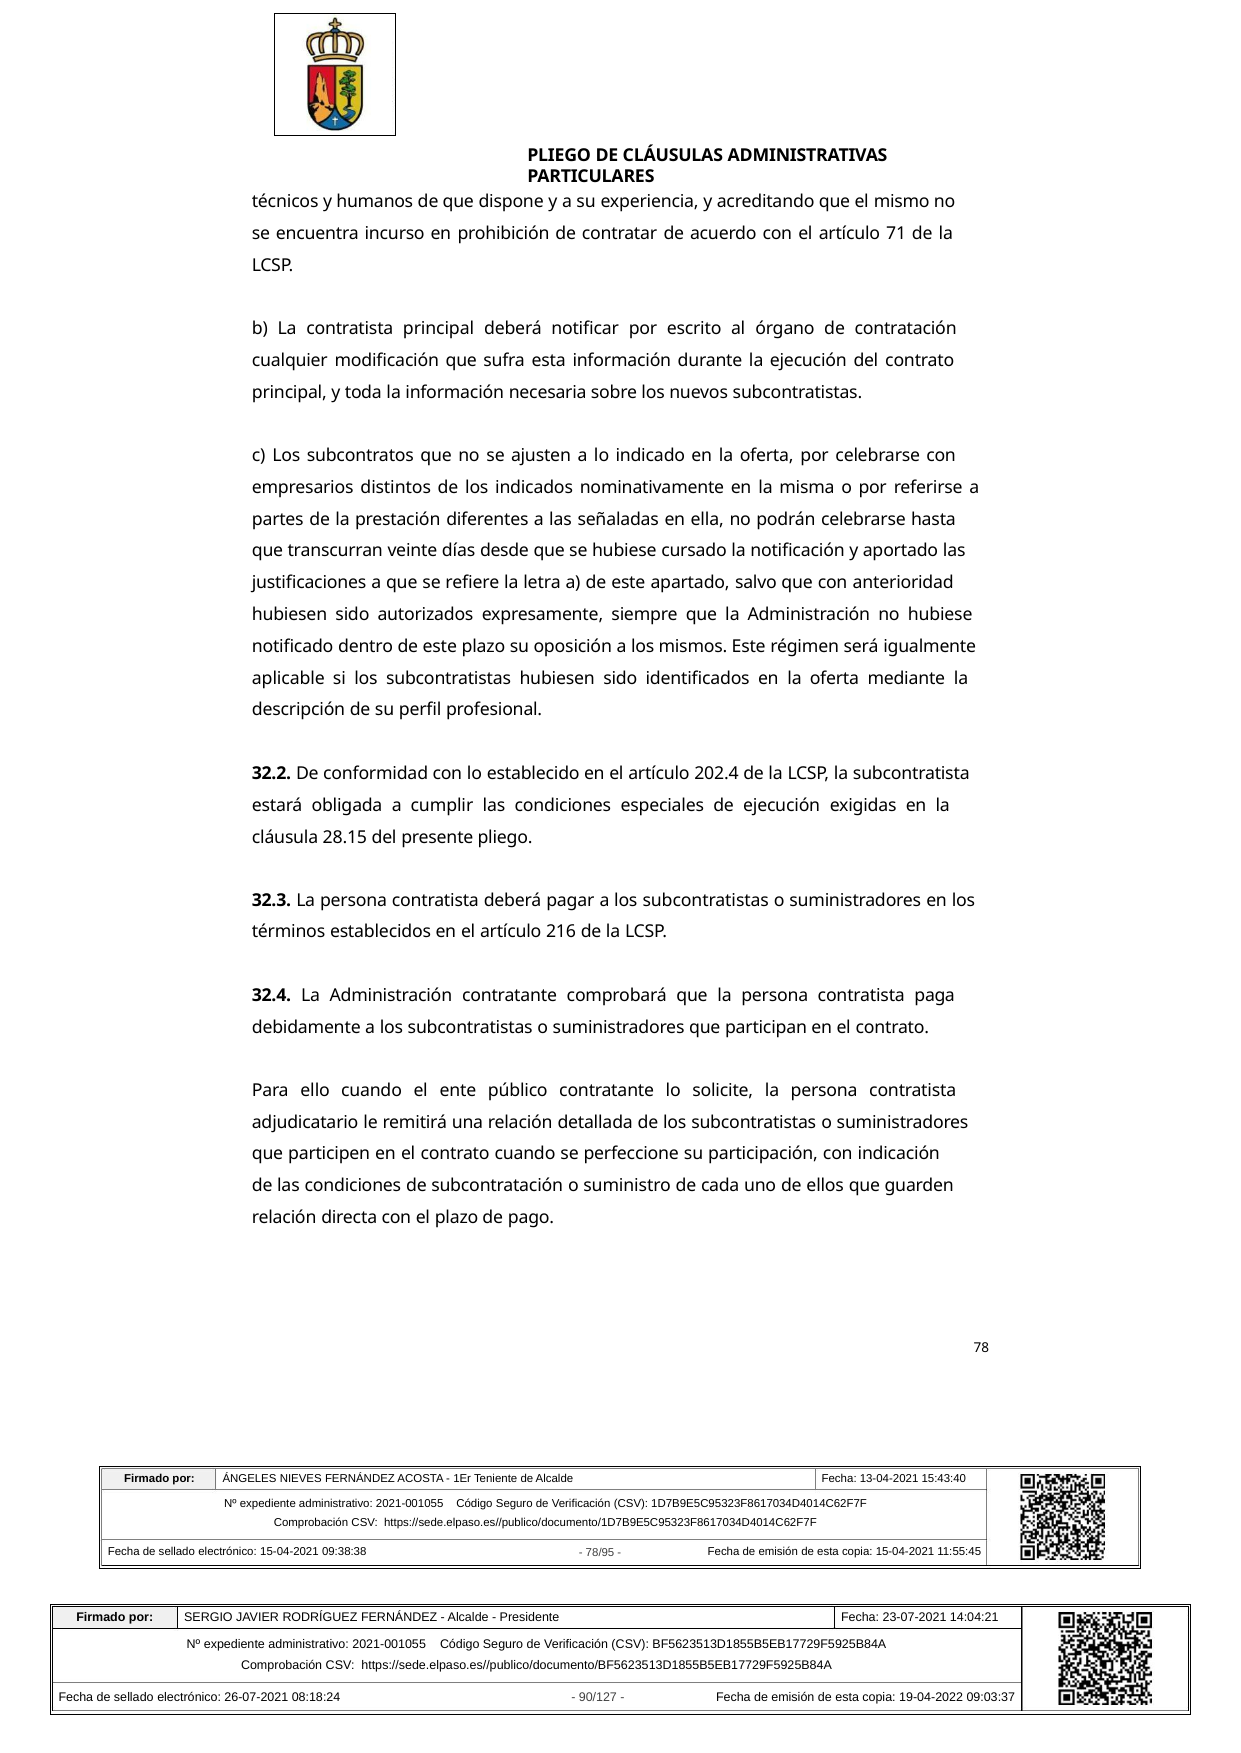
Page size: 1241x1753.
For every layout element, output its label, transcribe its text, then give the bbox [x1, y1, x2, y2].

text Fecha de emisión de esta copia: 15-04-2021 11:55:45 [707, 1546, 1006, 1558]
text Fecha: 13-04-2021 15:43:40 [821, 1473, 987, 1485]
text - 90/127 - [571, 1691, 643, 1705]
text hubiesen sido autorizados expresamente, siempre que la Administración no hubiese [252, 604, 1013, 624]
text aplicable si los subcontratistas hubiesen sido identificados en la oferta mediante la [252, 668, 1013, 688]
text cláusula 28.15 del presente pliego. [252, 827, 1013, 847]
picture [275, 14, 395, 135]
text se encuentra incurso en prohibición de contratar de acuerdo con el artículo 71 de la [252, 223, 1013, 243]
text - 78/95 - [578, 1546, 638, 1559]
text 2.2. De conformidad con lo establecido en el artículo 202.4 de la LCSP, la subcontratista [261, 762, 1013, 783]
text SERGIO JAVIER RODRÍGUEZ FERNÁNDEZ - Alcalde - Presidente [184, 1610, 586, 1624]
text debidamente a los subcontratistas o suministradores que participan en el contrato. [252, 1017, 974, 1037]
text Comprobación CSV: https://sede.elpaso.es//publico/documento/BF5623513D1855B5EB17729F5925B84A [241, 1658, 912, 1672]
text c) Los subcontratos que no se ajusten a lo indicado en la oferta, por celebrarse con [252, 445, 1013, 465]
text de las condiciones de subcontratación o suministro de cada uno de ellos que guarden [252, 1175, 1013, 1196]
text Fecha de emisión de esta copia: 19-04-2022 09:03:37 [716, 1690, 1040, 1704]
text Fecha de sellado electrónico: 15-04-2021 09:38:38 [108, 1546, 390, 1558]
text que transcurran veinte días desde que se hubiese cursado la notificación y aportado las [252, 540, 1013, 561]
text adjudicatario le remitirá una relación detallada de los subcontratistas o suministradores [252, 1112, 1013, 1132]
text 3 [252, 984, 261, 1005]
text LCSP. [252, 255, 1013, 275]
text descripción de su perfil profesional. [252, 699, 1013, 720]
text relación directa con el plazo de pago. [252, 1207, 1013, 1227]
text PLIEGO DE CLÁUSULAS ADMINISTRATIVAS PARTICULARES [527, 145, 1013, 187]
picture [100, 1467, 1140, 1568]
text Fecha de sellado electrónico: 26-07-2021 08:18:24 [58, 1690, 365, 1704]
text Para ello cuando el ente público contratante lo solicite, la persona contratista [252, 1080, 1013, 1100]
text 3 [252, 889, 261, 910]
text que participen en el contrato cuando se perfeccione su participación, con indicación [252, 1143, 1013, 1164]
text Nº expediente administrativo: 2021-001055 Código Seguro de Verificación (CSV): BF5623513D1855B5EB17729F5925B84A [186, 1638, 912, 1652]
text 3 [252, 762, 261, 783]
text principal, y toda la información necesaria sobre los nuevos subcontratistas. [252, 382, 1013, 402]
text 2.4. La Administración contratante comprobará que la persona contratista paga [261, 984, 1013, 1005]
text Fecha: 23-07-2021 14:04:21 [841, 1610, 1022, 1624]
text b) La contratista principal deberá notificar por escrito al órgano de contratación [252, 318, 1013, 338]
text notificado dentro de este plazo su oposición a los mismos. Este régimen será igualmente [252, 636, 1013, 656]
text 78 [973, 1339, 1009, 1356]
text cualquier modificación que sufra esta información durante la ejecución del contrato [252, 350, 1013, 370]
text 3 [252, 895, 258, 904]
picture [51, 1605, 1190, 1714]
text Comprobación CSV: https://sede.elpaso.es//publico/documento/1D7B9E5C95323F8617034D4014C62F7F [273, 1517, 889, 1529]
text 3 [252, 990, 258, 999]
text Nº expediente administrativo: 2021-001055 Código Seguro de Verificación (CSV): 1D7B9E5C95323F8617034D4014C62F7F [224, 1498, 889, 1511]
text estará obligada a cumplir las condiciones especiales de ejecución exigidas en la [252, 795, 1013, 815]
text ÁNGELES NIEVES FERNÁNDEZ ACOSTA - 1Er Teniente de Alcalde [222, 1473, 601, 1485]
text empresarios distintos de los indicados nominativamente en la misma o por referirse a [252, 477, 1013, 497]
text términos establecidos en el artículo 216 de la LCSP. [252, 922, 705, 942]
text Firmado por: [124, 1473, 211, 1485]
text 3 [252, 768, 258, 777]
text 2.3. La persona contratista deberá pagar a los subcontratistas o suministradores en los [261, 889, 1013, 910]
text partes de la prestación diferentes a las señaladas en ella, no podrán celebrarse hasta [252, 509, 1013, 529]
text Firmado por: [76, 1610, 172, 1624]
text justificaciones a que se refiere la letra a) de este apartado, salvo que con anterioridad [252, 572, 1013, 593]
text técnicos y humanos de que dispone y a su experiencia, y acreditando que el mismo no [252, 191, 1013, 212]
